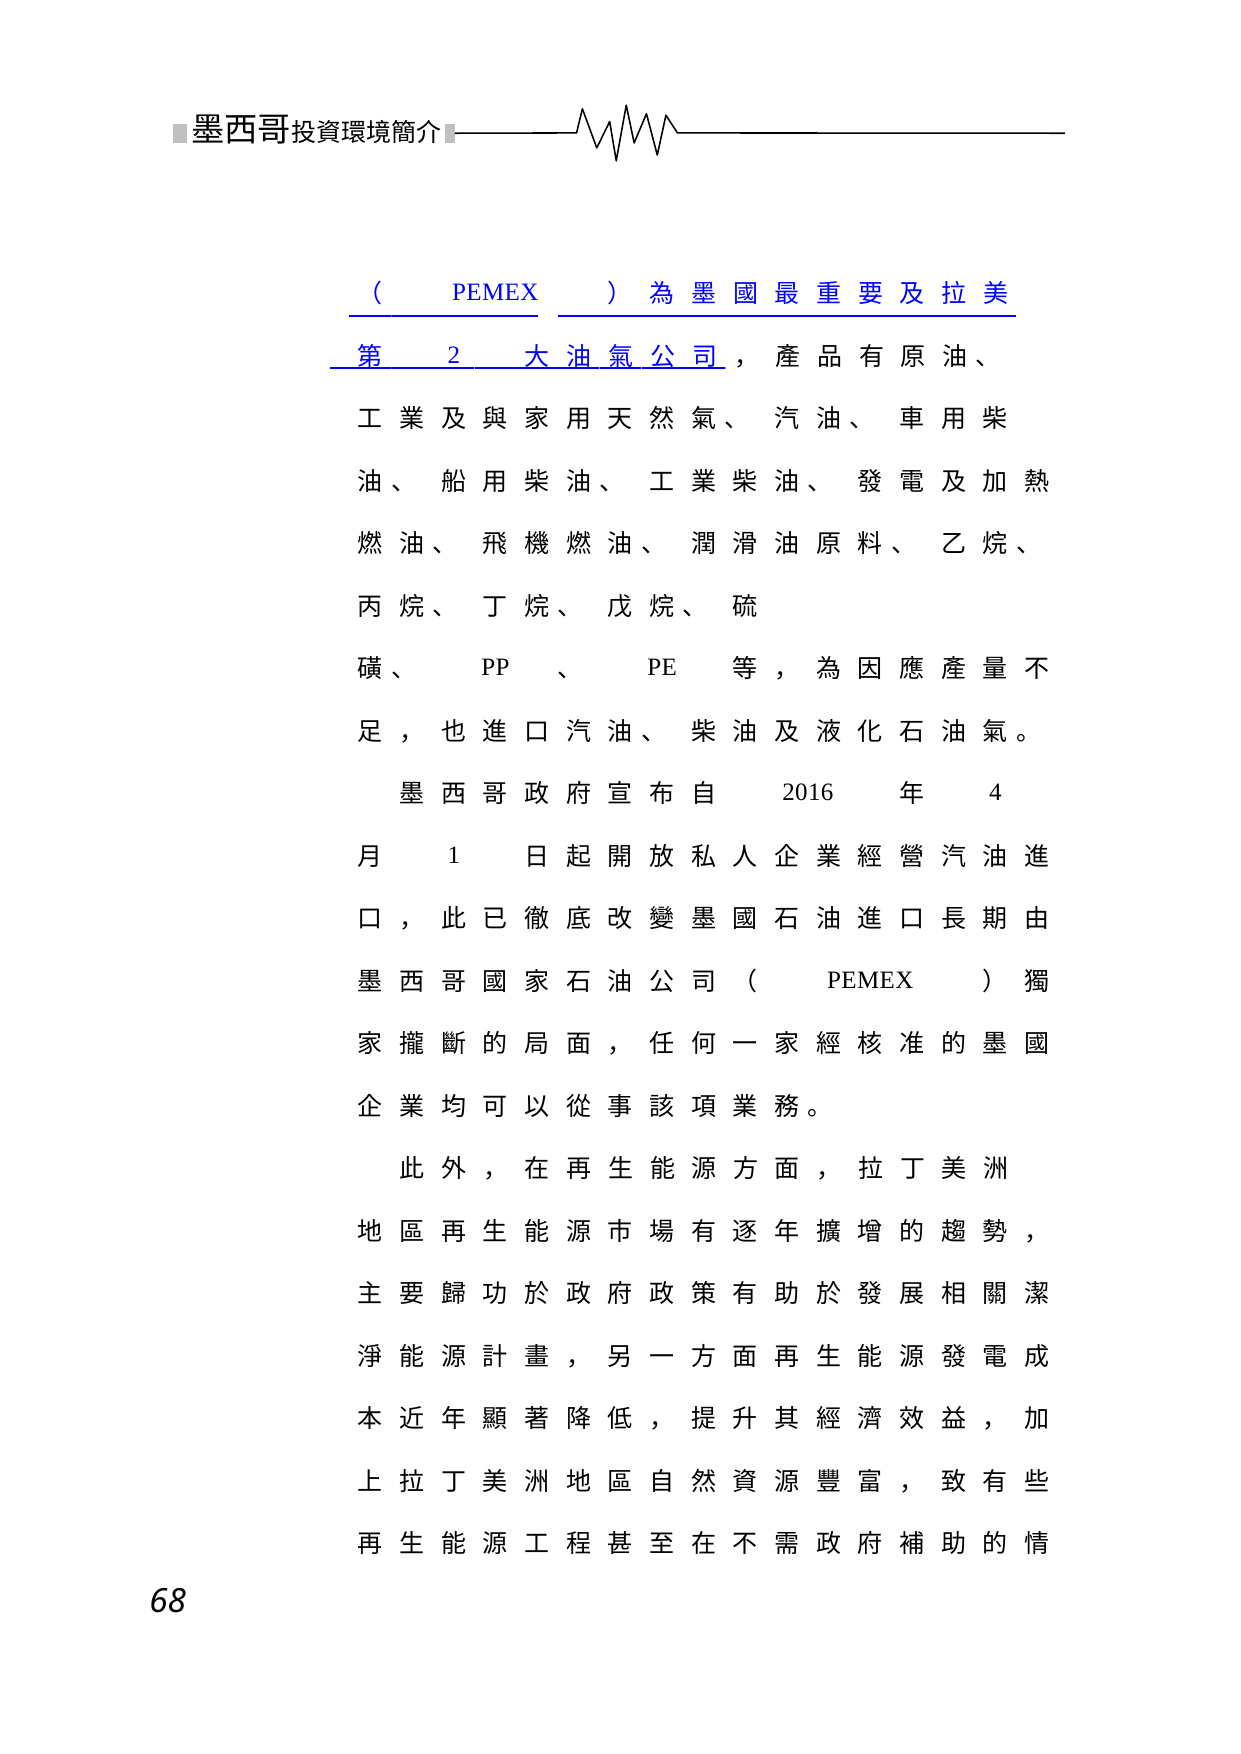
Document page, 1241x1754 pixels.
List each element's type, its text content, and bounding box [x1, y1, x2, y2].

text 墨西哥政府宣布自2016年4月1日起開放私人企業經營汽油進口，此已徹底改變墨國石油進口長期由墨西哥國家石油公司（PEMEX）獨家攏斷的局面，任何一家經核准的墨國企業均可以從事該項業務。 [330, 750, 1058, 1125]
text （PEMEX）為墨國最重要及拉美第2大油氣公司，產品有原油、工業及與家用天然氣、汽油、車用柴油、船用柴油、工業柴油、發電及加熱燃油、飛機燃油、潤滑油原料、乙烷、丙烷、丁烷、戊烷、硫磺、PP、PE等，為因應產量不足，也進口汽油、柴油及液化石油氣。 [330, 250, 1058, 750]
text 此外，在再生能源方面，拉丁美洲地區再生能源市場有逐年擴增的趨勢，主要歸功於政府政策有助於發展相關潔淨能源計畫，另一方面再生能源發電成本近年顯著降低，提升其經濟效益，加上拉丁美洲地區自然資源豐富，致有些再生能源工程甚至在不需政府補助的情 [330, 1125, 1058, 1563]
